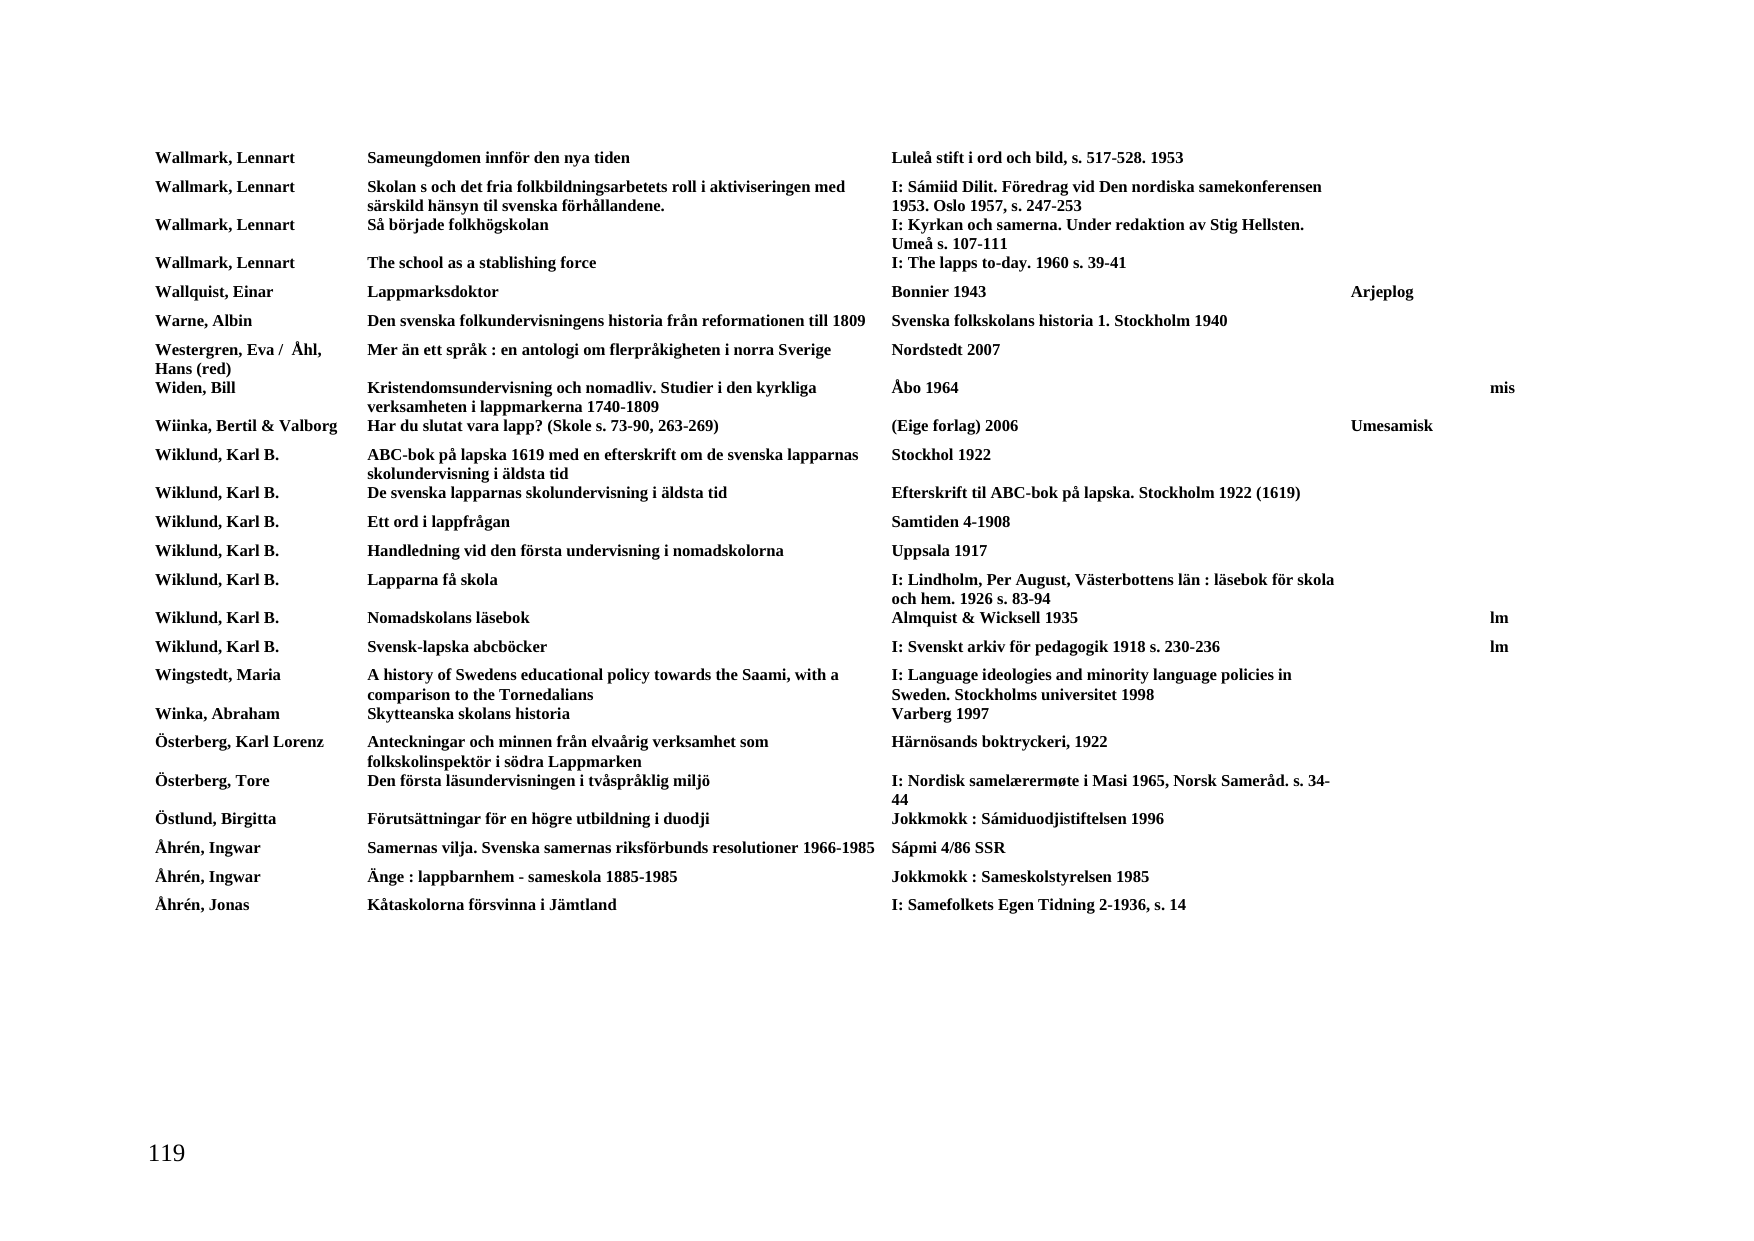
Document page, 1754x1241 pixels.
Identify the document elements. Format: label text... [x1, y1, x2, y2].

table_cell Wiklund, Karl B. [148, 608, 360, 636]
table_cell Bonnier 1943 [884, 282, 1343, 311]
table_cell Widen, Bill [148, 378, 360, 416]
table_cell [1483, 809, 1606, 838]
table_cell [1343, 378, 1483, 416]
table_cell [1343, 704, 1483, 732]
table_cell Wallmark, Lennart [148, 253, 360, 282]
table_cell [1343, 215, 1483, 253]
table_cell Anteckningar och minnen från elvaårig verksamhet som folkskolinspektör i södra Lappmarken [360, 732, 884, 771]
table_cell Svenska folkskolans historia 1. Stockholm 1940 [884, 311, 1343, 339]
table_cell [1343, 512, 1483, 541]
table_cell [1343, 148, 1483, 176]
table_cell Skolan s och det fria folkbildningsarbetets roll i aktiviseringen med särskild hänsyn til svenska förhållandene. [360, 176, 884, 215]
table_cell Österberg, Tore [148, 771, 360, 809]
table_cell [1343, 665, 1483, 703]
table_cell Uppsala 1917 [884, 541, 1343, 569]
table_cell [1343, 608, 1483, 636]
table_cell [1483, 895, 1606, 924]
table_cell Förutsättningar för en högre utbildning i duodji [360, 809, 884, 838]
table_cell Östlund, Birgitta [148, 809, 360, 838]
table_cell [1483, 253, 1606, 282]
table_cell Kristendomsundervisning och nomadliv. Studier i den kyrkliga verksamheten i lappmarkerna 1740-1809 [360, 378, 884, 416]
table_cell Åhrén, Ingwar [148, 866, 360, 895]
table_cell [1343, 339, 1483, 378]
table_cell [1483, 445, 1606, 483]
table_cell [1343, 809, 1483, 838]
table_cell I: Kyrkan och samerna. Under redaktion av Stig Hellsten. Umeå s. 107-111 [884, 215, 1343, 253]
table_cell Den första läsundervisningen i tvåspråklig miljö [360, 771, 884, 809]
table_cell [1483, 838, 1606, 866]
table_cell [1483, 215, 1606, 253]
table_cell lm [1483, 636, 1606, 665]
table_cell [1343, 771, 1483, 809]
table_cell [1483, 416, 1606, 445]
table_cell [1483, 569, 1606, 608]
table_cell [1343, 838, 1483, 866]
table_cell Warne, Albin [148, 311, 360, 339]
table_cell [1483, 704, 1606, 732]
table_cell The school as a stablishing force [360, 253, 884, 282]
table_cell Har du slutat vara lapp? (Skole s. 73-90, 263-269) [360, 416, 884, 445]
table_cell Nomadskolans läsebok [360, 608, 884, 636]
table_cell Svensk-lapska abcböcker [360, 636, 884, 665]
table_cell Ett ord i lappfrågan [360, 512, 884, 541]
table_cell Handledning vid den första undervisning i nomadskolorna [360, 541, 884, 569]
table_cell Umesamisk [1343, 416, 1483, 445]
table_cell I: Sámiid Dilit. Föredrag vid Den nordiska samekonferensen 1953. Oslo 1957, s. 247-253 [884, 176, 1343, 215]
table_cell [1343, 895, 1483, 924]
table_cell Wiklund, Karl B. [148, 512, 360, 541]
table_cell Jokkmokk : Sámiduodjistiftelsen 1996 [884, 809, 1343, 838]
table_cell Så började folkhögskolan [360, 215, 884, 253]
table_cell De svenska lapparnas skolundervisning i äldsta tid [360, 483, 884, 512]
table_cell [1343, 866, 1483, 895]
table_cell ABC-bok på lapska 1619 med en efterskrift om de svenska lapparnas skolundervisning i äldsta tid [360, 445, 884, 483]
table_cell Åhrén, Ingwar [148, 838, 360, 866]
table_cell A history of Swedens educational policy towards the Saami, with a comparison to the Tornedalians [360, 665, 884, 703]
table_cell Sápmi 4/86 SSR [884, 838, 1343, 866]
table_cell [1483, 512, 1606, 541]
table_cell Sameungdomen innför den nya tiden [360, 148, 884, 176]
table_cell [1483, 339, 1606, 378]
table_cell [1483, 148, 1606, 176]
table_cell Wiklund, Karl B. [148, 541, 360, 569]
table_cell Änge : lappbarnhem - sameskola 1885-1985 [360, 866, 884, 895]
table_cell Wiklund, Karl B. [148, 636, 360, 665]
table_cell Winka, Abraham [148, 704, 360, 732]
table_cell I: Svenskt arkiv för pedagogik 1918 s. 230-236 [884, 636, 1343, 665]
table_cell [1483, 541, 1606, 569]
table_cell Mer än ett språk : en antologi om flerpråkigheten i norra Sverige [360, 339, 884, 378]
table_cell [1343, 483, 1483, 512]
table_cell Nordstedt 2007 [884, 339, 1343, 378]
table_cell Wallmark, Lennart [148, 176, 360, 215]
table_cell [1343, 176, 1483, 215]
table_cell mis [1483, 378, 1606, 416]
table_cell Wiklund, Karl B. [148, 483, 360, 512]
table_cell Stockhol 1922 [884, 445, 1343, 483]
table_cell Åbo 1964 [884, 378, 1343, 416]
table_cell [1483, 771, 1606, 809]
table_cell I: Samefolkets Egen Tidning 2-1936, s. 14 [884, 895, 1343, 924]
table_cell Varberg 1997 [884, 704, 1343, 732]
table_cell [1483, 311, 1606, 339]
table_cell [1483, 483, 1606, 512]
table_cell I: Language ideologies and minority language policies in Sweden. Stockholms universitet 1998 [884, 665, 1343, 703]
table_cell [1343, 732, 1483, 771]
table_cell Wallquist, Einar [148, 282, 360, 311]
table_cell [1343, 311, 1483, 339]
table_cell Arjeplog [1343, 282, 1483, 311]
table_cell Skytteanska skolans historia [360, 704, 884, 732]
table_cell [1483, 176, 1606, 215]
table_cell Kåtaskolorna försvinna i Jämtland [360, 895, 884, 924]
table_cell [1483, 732, 1606, 771]
table_cell Härnösands boktryckeri, 1922 [884, 732, 1343, 771]
table_cell [1343, 445, 1483, 483]
table_cell I: Nordisk samelærermøte i Masi 1965, Norsk Sameråd. s. 34-44 [884, 771, 1343, 809]
table_cell I: The lapps to-day. 1960 s. 39-41 [884, 253, 1343, 282]
table_cell Almquist & Wicksell 1935 [884, 608, 1343, 636]
table_cell Westergren, Eva / Åhl, Hans (red) [148, 339, 360, 378]
table_cell [1343, 541, 1483, 569]
table_cell Jokkmokk : Sameskolstyrelsen 1985 [884, 866, 1343, 895]
table_cell [1483, 866, 1606, 895]
table_cell Wallmark, Lennart [148, 148, 360, 176]
table_cell Luleå stift i ord och bild, s. 517-528. 1953 [884, 148, 1343, 176]
table_cell Wallmark, Lennart [148, 215, 360, 253]
table_cell Samtiden 4-1908 [884, 512, 1343, 541]
table_cell Åhrén, Jonas [148, 895, 360, 924]
table_cell Wiklund, Karl B. [148, 445, 360, 483]
table_cell I: Lindholm, Per August, Västerbottens län : läsebok för skola och hem. 1926 s. 83-94 [884, 569, 1343, 608]
table_cell [1343, 636, 1483, 665]
table_cell Wiklund, Karl B. [148, 569, 360, 608]
table_cell Samernas vilja. Svenska samernas riksförbunds resolutioner 1966-1985 [360, 838, 884, 866]
table_cell [1343, 569, 1483, 608]
table_cell Wingstedt, Maria [148, 665, 360, 703]
table_cell Den svenska folkundervisningens historia från reformationen till 1809 [360, 311, 884, 339]
table_cell Efterskrift til ABC-bok på lapska. Stockholm 1922 (1619) [884, 483, 1343, 512]
table_cell Lapparna få skola [360, 569, 884, 608]
table_cell [1483, 665, 1606, 703]
table_cell [1483, 282, 1606, 311]
table_cell Lappmarksdoktor [360, 282, 884, 311]
table_cell Wiinka, Bertil & Valborg [148, 416, 360, 445]
table_cell lm [1483, 608, 1606, 636]
table_cell Österberg, Karl Lorenz [148, 732, 360, 771]
table_cell [1343, 253, 1483, 282]
table_cell (Eige forlag) 2006 [884, 416, 1343, 445]
